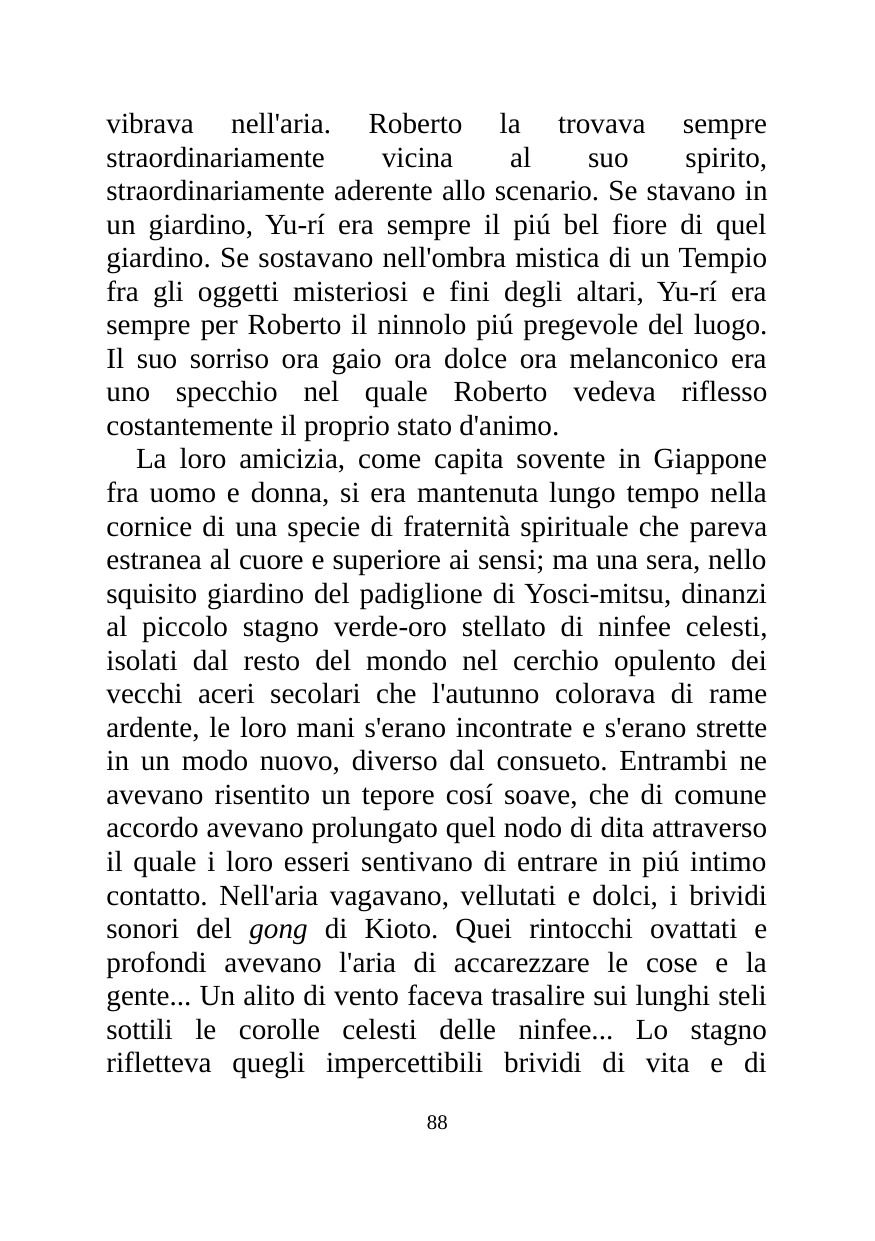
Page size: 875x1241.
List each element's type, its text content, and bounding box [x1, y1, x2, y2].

text La loro amicizia, come capita sovente in Giappone fra uomo e donna, si era mantenuta lungo tempo nella cornice di una specie di fraternità spirituale che pareva estranea al cuore e superiore ai sensi; ma una sera, nello squisito giardino del padiglione di Yosci-mitsu, dinanzi al piccolo stagno verde-oro stellato di ninfee celesti, isolati dal resto del mondo nel cerchio opulento dei vecchi aceri secolari che l'autunno colorava di rame ardente, le loro mani s'erano incontrate e s'erano strette in un modo nuovo, diverso dal consueto. Entrambi ne avevano risentito un tepore cosí soave, che di comune accordo avevano prolungato quel nodo di dita attraverso il quale i loro esseri sentivano di entrare in piú intimo contatto. Nell'aria vagavano, vellutati e dolci, i brividi sonori del gong di Kioto. Quei rintocchi ovattati e profondi avevano l'aria di accarezzare le cose e la gente... Un alito di vento faceva trasalire sui lunghi steli sottili le corolle celesti delle ninfee... Lo stagno rifletteva quegli impercettibili brividi di vita e di [106, 442, 768, 1079]
text vibrava nell'aria. Roberto la trovava sempre straordinariamente vicina al suo spirito, straordinariamente aderente allo scenario. Se stavano in un giardino, Yu-rí era sempre il piú bel fiore di quel giardino. Se sostavano nell'ombra mistica di un Tempio fra gli oggetti misteriosi e fini degli altari, Yu-rí era sempre per Roberto il ninnolo piú pregevole del luogo. Il suo sorriso ora gaio ora dolce ora melanconico era uno specchio nel quale Roberto vedeva riflesso costantemente il proprio stato d'animo. [106, 106, 768, 442]
